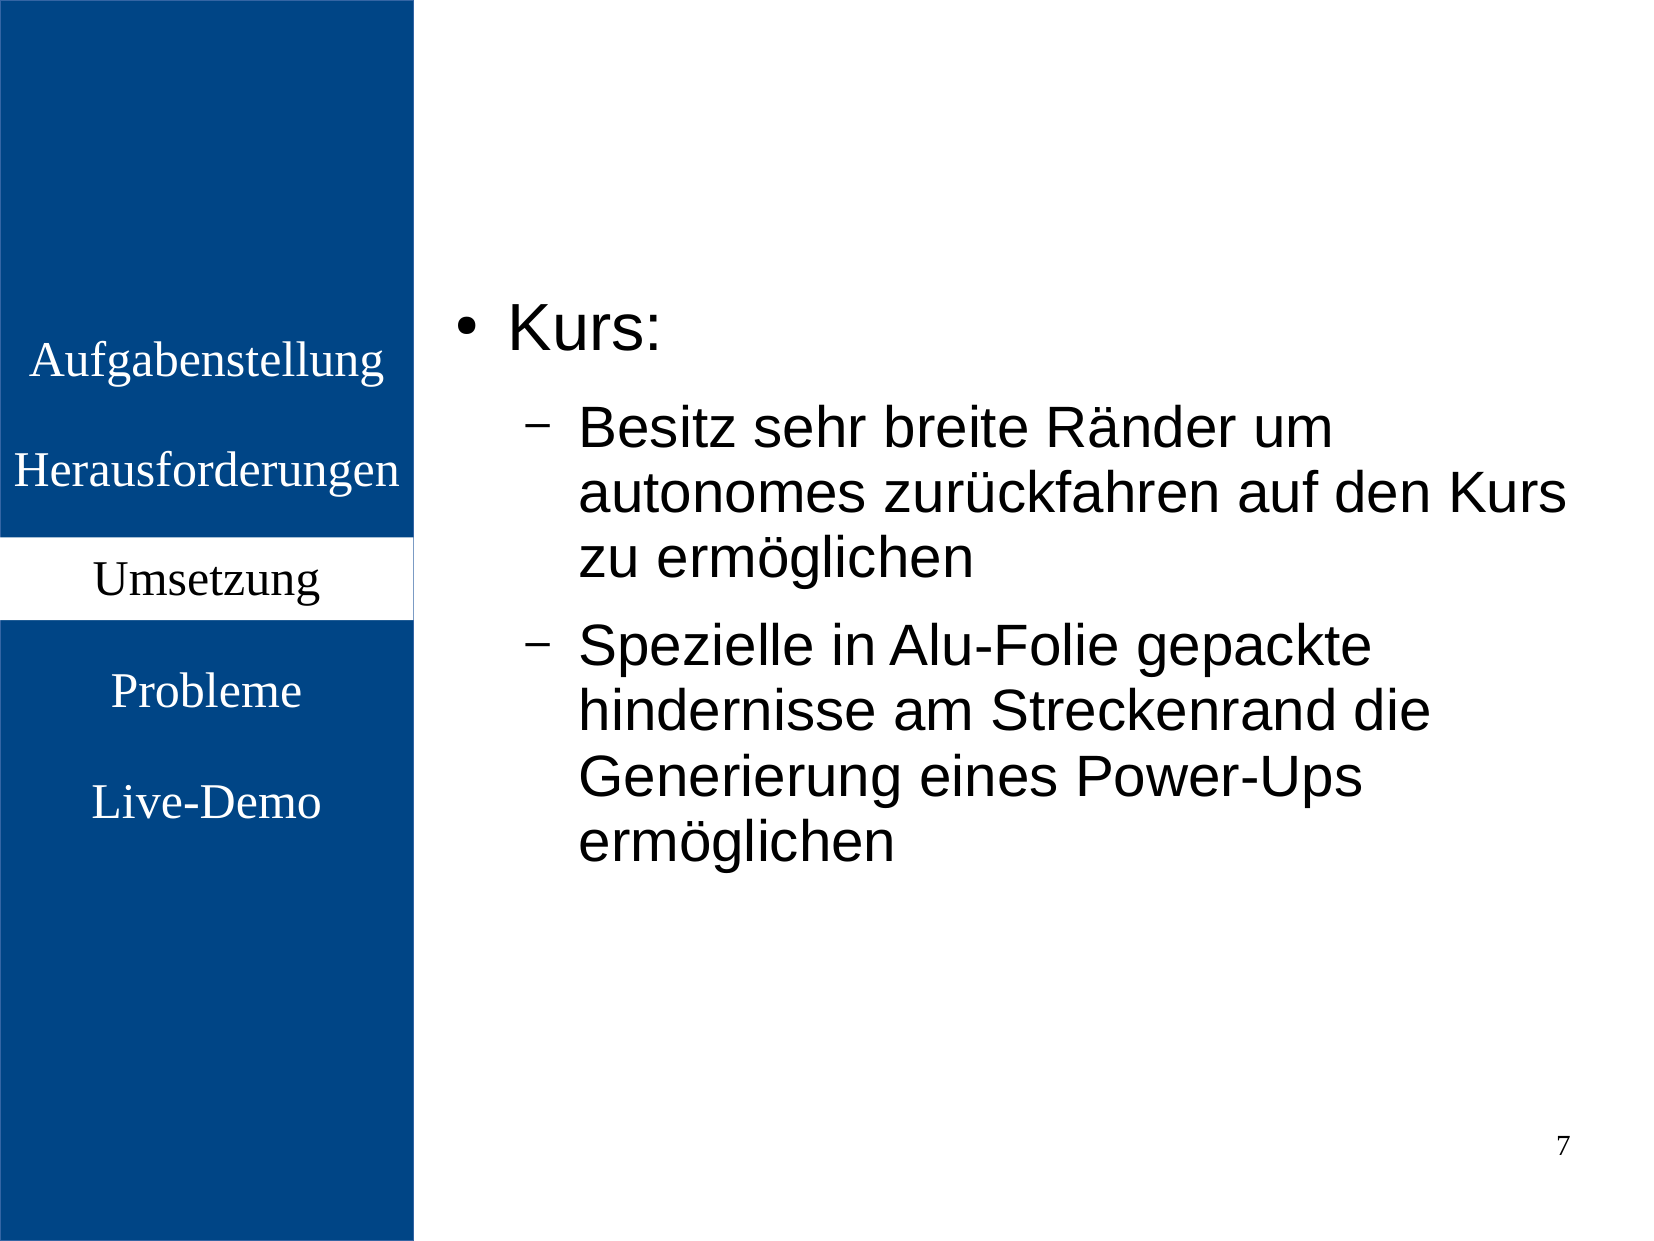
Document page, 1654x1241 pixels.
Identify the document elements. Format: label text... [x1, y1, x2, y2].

list Kurs: Besitz sehr breite Ränder um autonomes zurückfahren auf den Kurs zu ermöglichen Spezielle in Alu-Folie gepackte hindernisse am Streckenrand die Generierung eines Power-Ups ermöglichen [437, 290, 1571, 1075]
text_box Umsetzung [0, 537, 414, 621]
